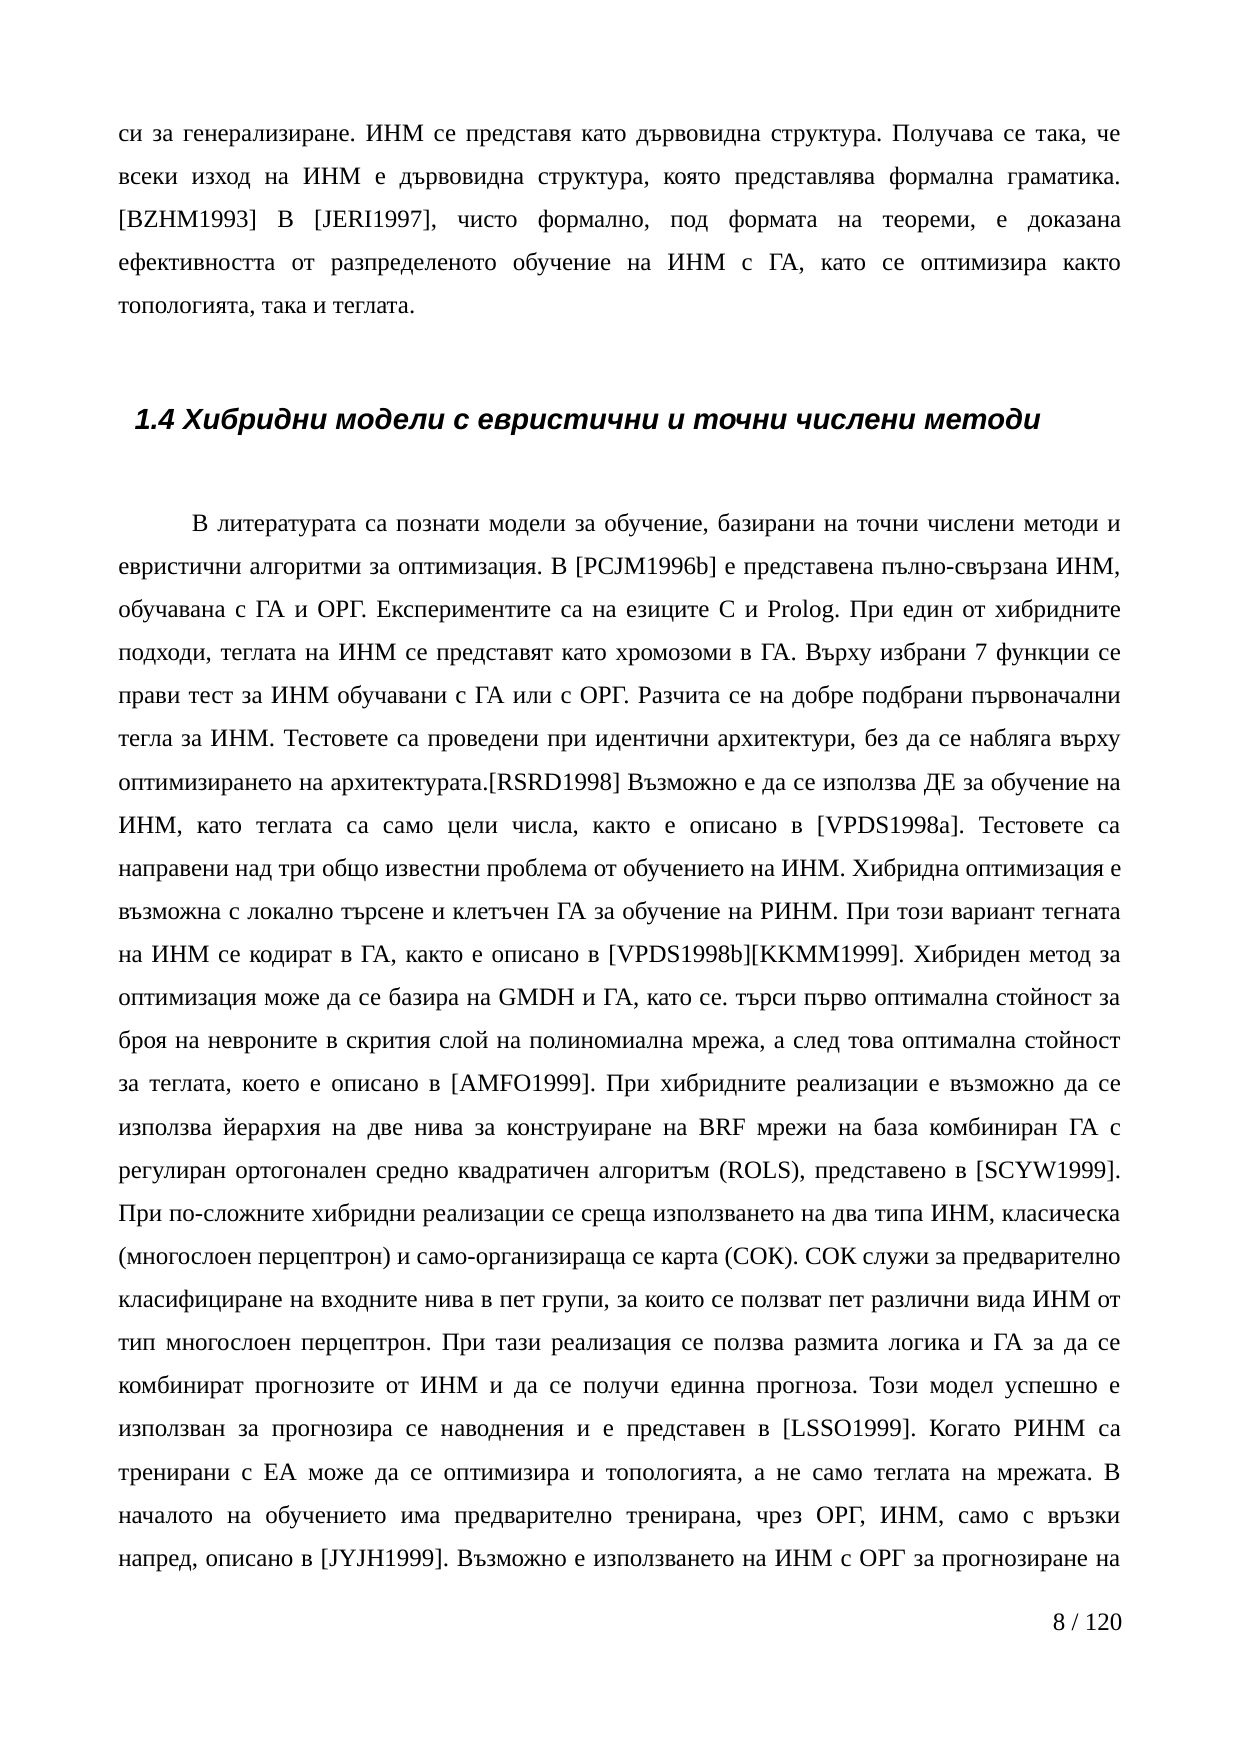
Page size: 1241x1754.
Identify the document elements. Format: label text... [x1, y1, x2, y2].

text В литературата са познати модели за обучение, базирани на точни числени методи и евристични алгоритми за оптимизация. В [PCJM1996b] е представена пълно-свързана ИНМ, обучавана с ГА и ОРГ. Експериментите са на езиците С и Prolog. При един от хибридните подходи, теглата на ИНМ се представят като хромозоми в ГА. Върху избрани 7 функции се прави тест за ИНМ обучавани с ГА или с ОРГ. Разчита се на добре подбрани първоначални тегла за ИНМ. Тестовете са проведени при идентични архитектури, без да се набляга върху оптимизирането на архитектурата.[RSRD1998] Възможно е да се използва ДЕ за обучение на ИНМ, като теглата са само цели числа, както е описано в [VPDS1998a]. Тестовете са направени над три общо известни проблема от обучението на ИНМ. Хибридна оптимизация е възможна с локално търсене и клетъчен ГА за обучение на РИНМ. При този вариант тегната на ИНМ се кодират в ГА, както е описано в [VPDS1998b][KKMM1999]. Хибриден метод за оптимизация може да се базира на GMDH и ГА, като се. търси първо оптимална стойност за броя на невроните в скрития слой на полиномиална мрежа, а след това оптимална стойност за теглата, което е описано в [AMFO1999]. При хибридните реализации е възможно да се използва йерархия на две нива за конструиране на BRF мрежи на база комбиниран ГА с регулиран ортогонален средно квадратичен алгоритъм (ROLS), представено в [SCYW1999]. При по-сложните хибридни реализации се среща използването на два типа ИНМ, класическа (многослоен перцептрон) и само-организираща се карта (СОК). СОК служи за предварително класифициране на входните нива в пет групи, за които се ползват пет различни вида ИНМ от тип многослоен перцептрон. При тази реализация се ползва размита логика и ГА за да се комбинират прогнозите от ИНМ и да се получи единна прогноза. Този модел успешно е използван за прогнозира се наводнения и е представен в [LSSO1999]. Когато РИНМ са тренирани с ЕА може да се оптимизира и топологията, а не само теглата на мрежата. В началото на обучението има предварително тренирана, чрез ОРГ, ИНМ, само с връзки напред, описано в [JYJH1999]. Възможно е използването на ИНМ с ОРГ за прогнозиране на [118, 508, 1122, 1572]
subtitle 1.4 Хибридни модели с евристични и точни числени методи [118, 402, 1122, 435]
text си за генерализиране. ИНМ се представя като дървовидна структура. Получава се така, че всеки изход на ИНМ е дървовидна структура, която представлява формална граматика.[BZHM1993] В [JERI1997], чисто формално, под формата на теореми, е доказана ефективността от разпределеното обучение на ИНМ с ГА, като се оптимизира както топологията, така и теглата. [118, 118, 1122, 319]
